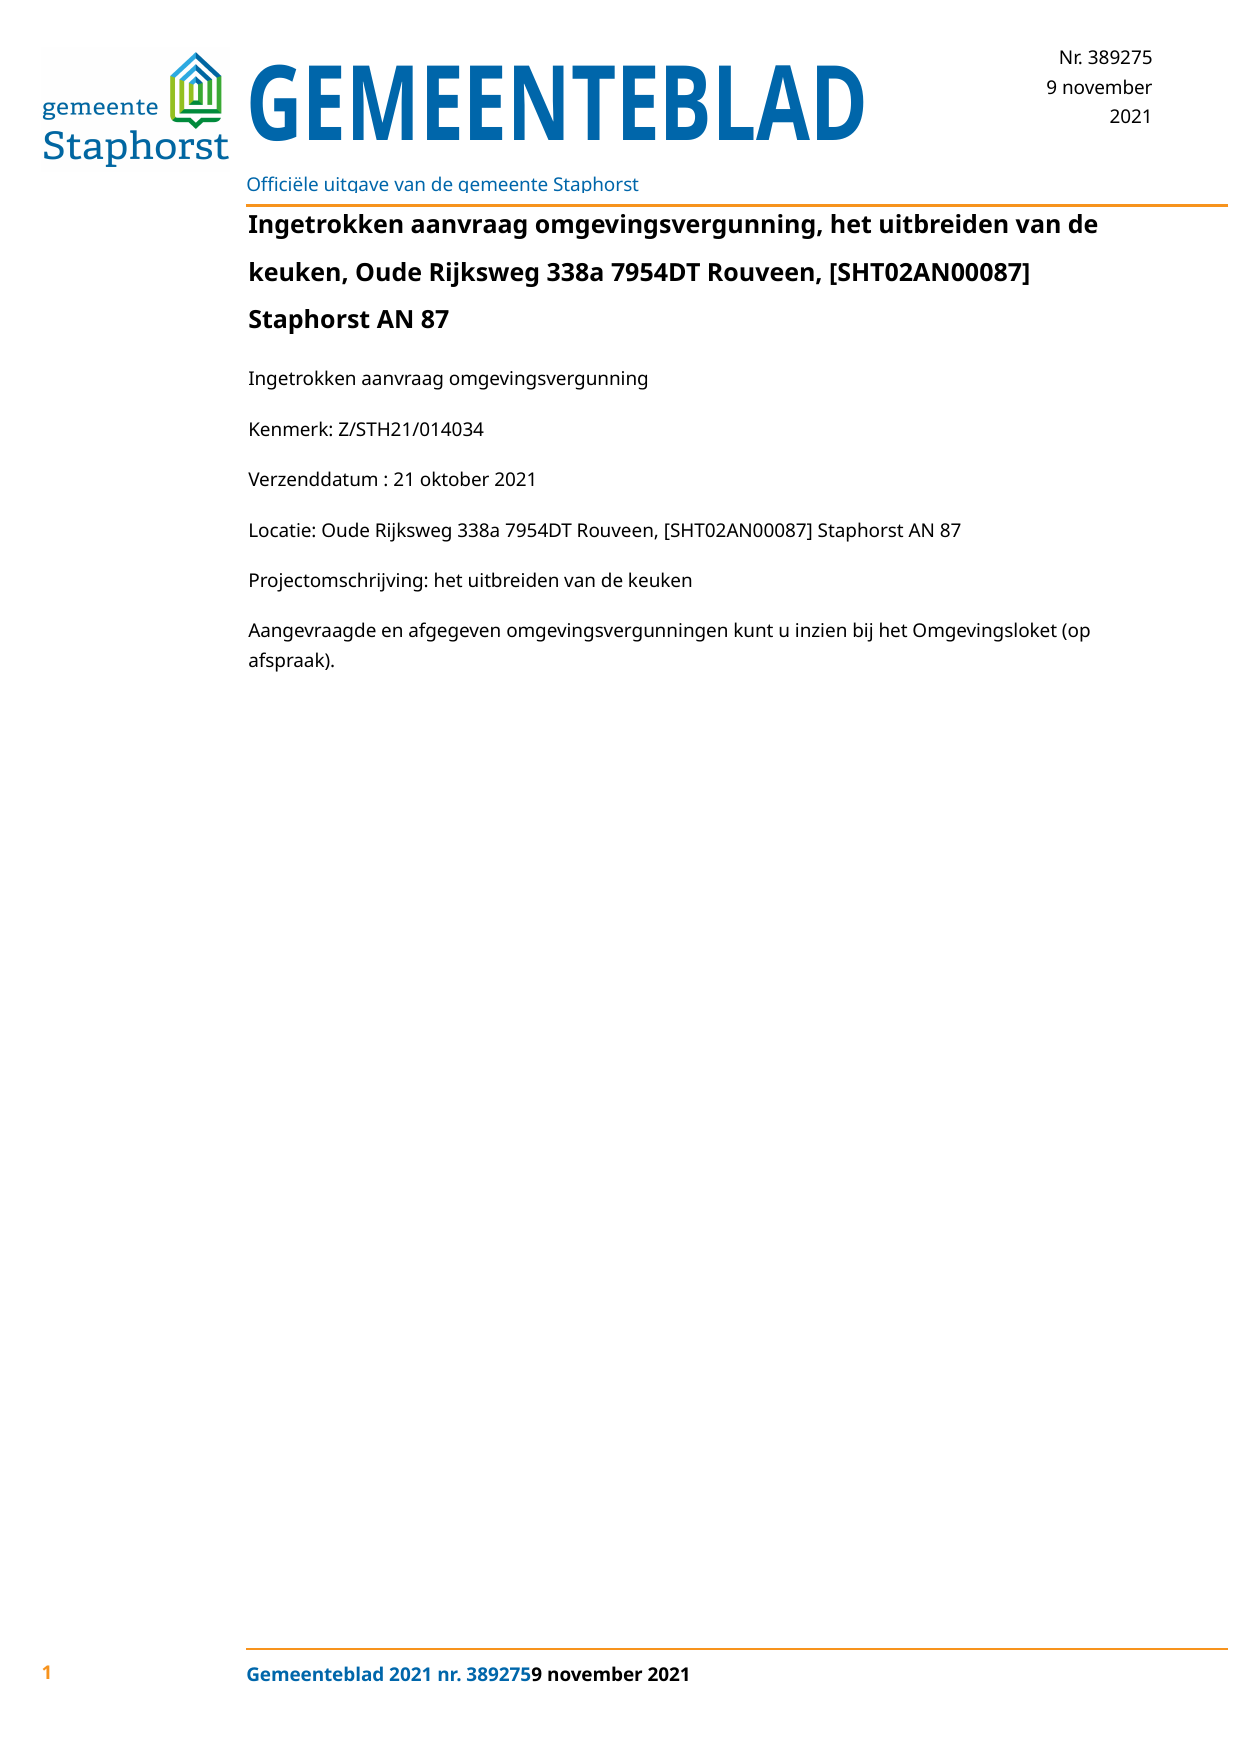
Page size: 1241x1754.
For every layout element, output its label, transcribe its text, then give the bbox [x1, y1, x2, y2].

text Locatie: Oude Rijksweg 338a 7954DT Rouveen, [SHT02AN00087] Staphorst AN 87 [248, 517, 1152, 542]
text Kenmerk: Z/STH21/014034 [248, 416, 1152, 442]
text Projectomschrijving: het uitbreiden van de keuken [248, 567, 1152, 593]
text Ingetrokken aanvraag omgevingsvergunning [248, 366, 1152, 391]
text Ingetrokken aanvraag omgevingsvergunning, het uitbreiden van de keuken, Oude Rijksweg 338a 7954DT Rouveen, [SHT02AN00087] Staphorst AN 87 [248, 207, 1152, 336]
picture [41, 47, 231, 172]
text Aangevraagde en afgegeven omgevingsvergunningen kunt u inzien bij het Omgevingsloket (op afspraak). [248, 618, 1152, 673]
text Verzenddatum : 21 oktober 2021 [248, 466, 1152, 492]
